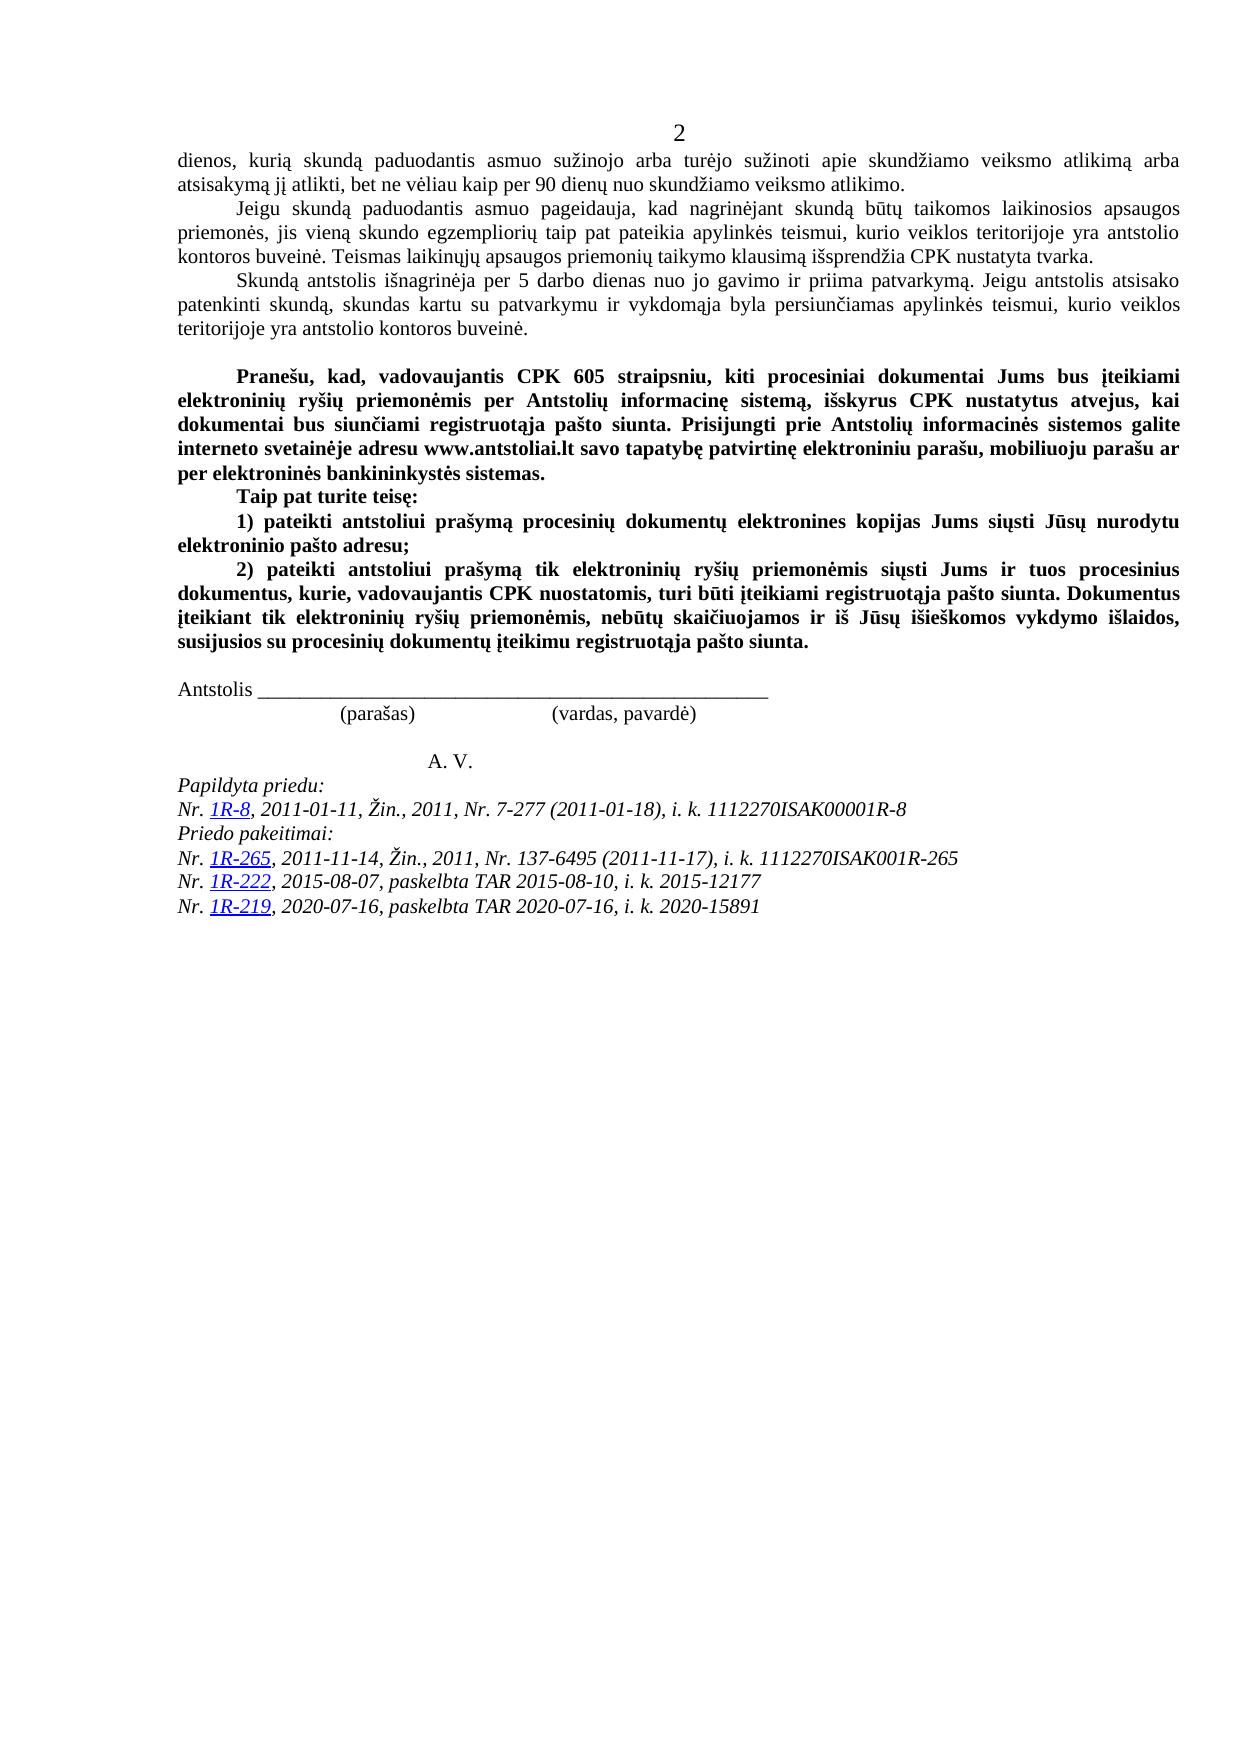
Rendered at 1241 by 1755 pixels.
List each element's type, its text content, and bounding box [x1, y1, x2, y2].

text Nr. 1R-219, 2020-07-16, paskelbta TAR 2020-07-16, i. k. 2020-15891 [177, 893, 1181, 918]
text Jeigu skundą paduodantis asmuo pageidauja, kad nagrinėjant skundą būtų taikomos laikinosios apsaugos priemonės, jis vieną skundo egzempliorių taip pat pateikia apylinkės teismui, kurio veiklos teritorijoje yra antstolio kontoros buveinė. Teismas laikinųjų apsaugos priemonių taikymo klausimą išsprendžia CPK nustatyta tvarka. [177, 196, 1181, 268]
text Nr. 1R-265, 2011-11-14, Žin., 2011, Nr. 137-6495 (2011-11-17), i. k. 1112270ISAK001R-265 [177, 845, 1181, 869]
text dienos, kurią skundą paduodantis asmuo sužinojo arba turėjo sužinoti apie skundžiamo veiksmo atlikimą arba atsisakymą jį atlikti, bet ne vėliau kaip per 90 dienų nuo skundžiamo veiksmo atlikimo. [177, 148, 1181, 196]
text Antstolis _________________________________________________ [177, 677, 1181, 701]
text Pranešu, kad, vadovaujantis CPK 605 straipsniu, kiti procesiniai dokumentai Jums bus įteikiami elektroninių ryšių priemonėmis per Antstolių informacinę sistemą, išskyrus CPK nustatytus atvejus, kai dokumentai bus siunčiami registruotąja pašto siunta. Prisijungti prie Antstolių informacinės sistemos galite interneto svetainėje adresu www.antstoliai.lt savo tapatybę patvirtinę elektroniniu parašu, mobiliuoju parašu ar per elektroninės bankininkystės sistemas. [177, 364, 1181, 484]
text A. V. [427, 749, 1181, 773]
text Taip pat turite teisę: [177, 484, 1181, 508]
text 2) pateikti antstoliui prašymą tik elektroninių ryšių priemonėmis siųsti Jums ir tuos procesinius dokumentus, kurie, vadovaujantis CPK nuostatomis, turi būti įteikiami registruotąja pašto siunta. Dokumentus įteikiant tik elektroninių ryšių priemonėmis, nebūtų skaičiuojamos ir iš Jūsų išieškomos vykdymo išlaidos, susijusios su procesinių dokumentų įteikimu registruotąja pašto siunta. [177, 557, 1181, 653]
text Nr. 1R-222, 2015-08-07, paskelbta TAR 2015-08-10, i. k. 2015-12177 [177, 869, 1181, 893]
text (parašas) (vardas, pavardė) [340, 701, 1181, 725]
text Priedo pakeitimai: [177, 821, 1181, 845]
text 1) pateikti antstoliui prašymą procesinių dokumentų elektronines kopijas Jums siųsti Jūsų nurodytu elektroninio pašto adresu; [177, 508, 1181, 557]
text Nr. 1R-8, 2011-01-11, Žin., 2011, Nr. 7-277 (2011-01-18), i. k. 1112270ISAK00001R-8 [177, 797, 1181, 821]
text Skundą antstolis išnagrinėja per 5 darbo dienas nuo jo gavimo ir priima patvarkymą. Jeigu antstolis atsisako patenkinti skundą, skundas kartu su patvarkymu ir vykdomąja byla persiunčiamas apylinkės teismui, kurio veiklos teritorijoje yra antstolio kontoros buveinė. [177, 268, 1181, 340]
text Papildyta priedu: [177, 773, 1181, 797]
